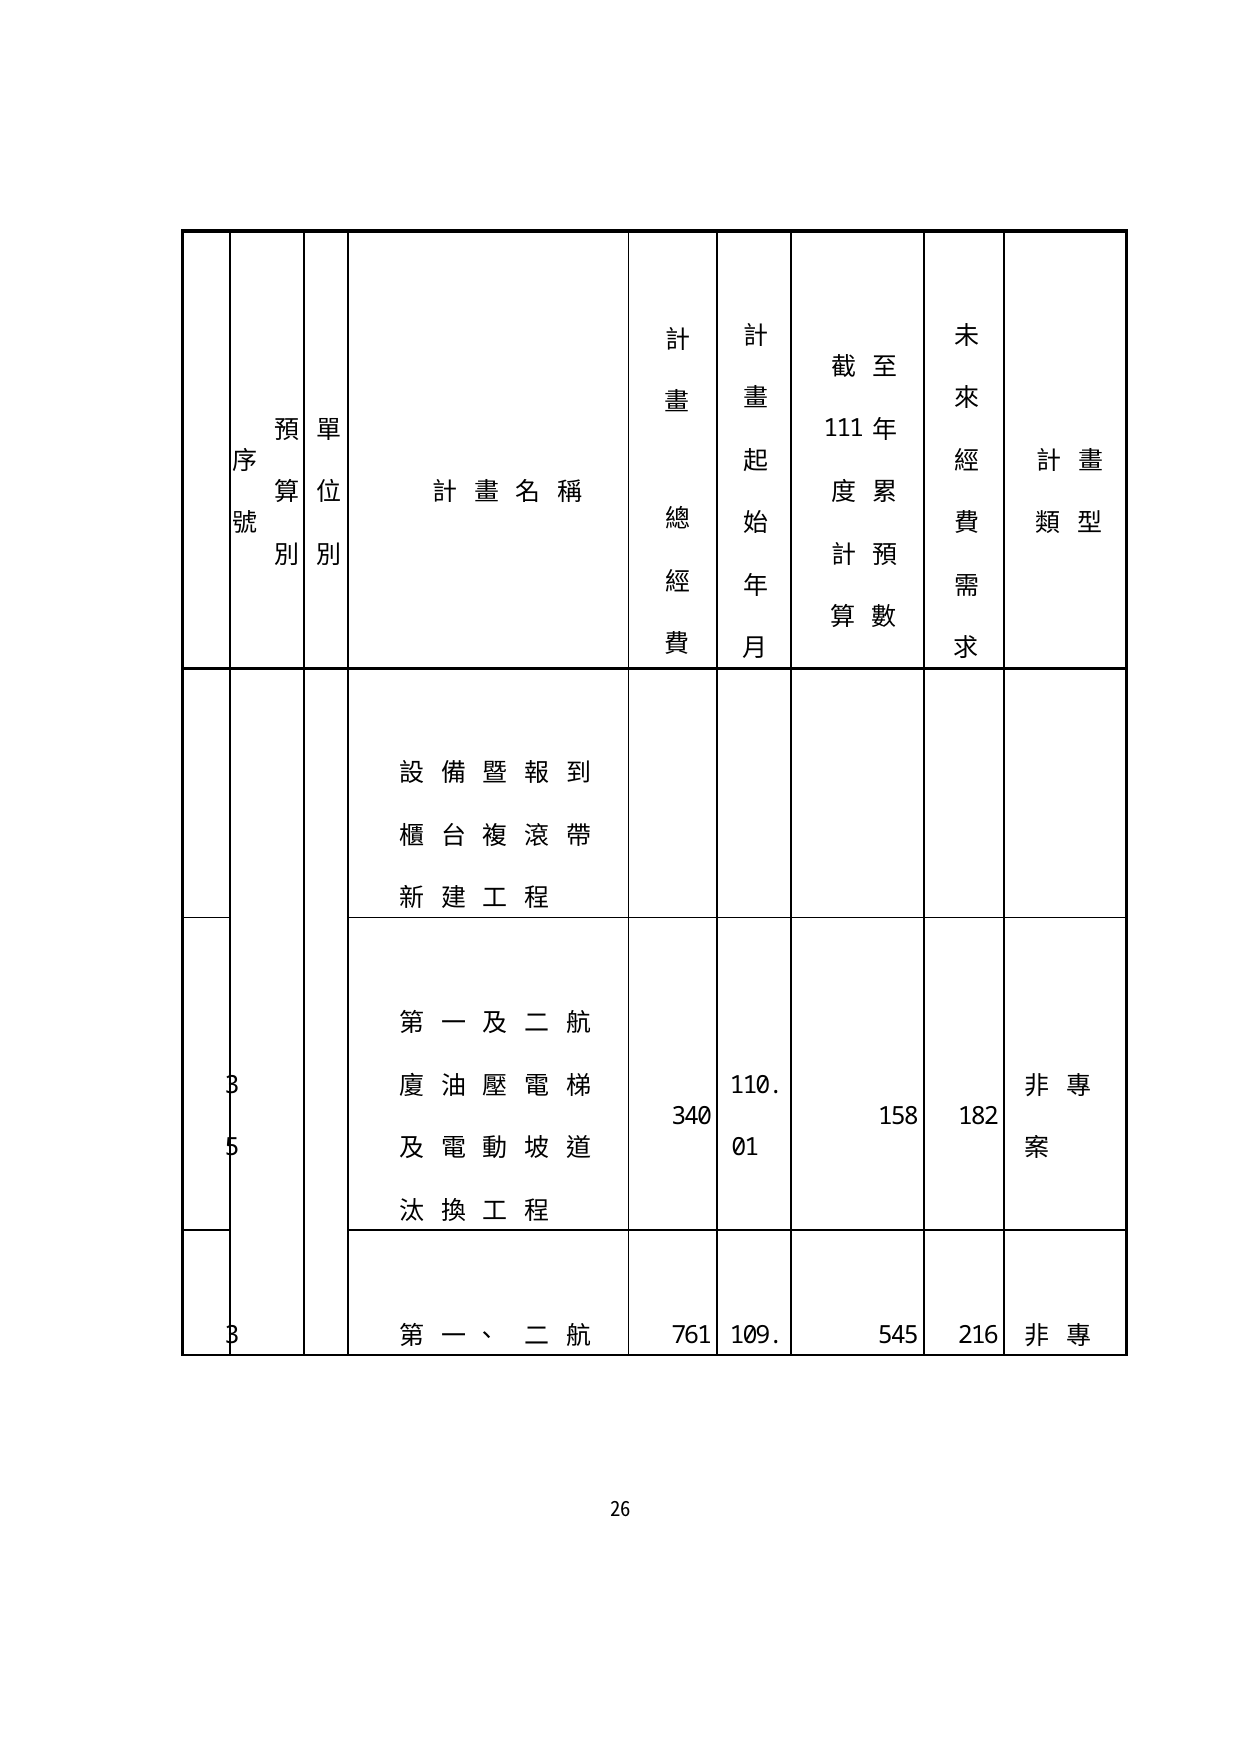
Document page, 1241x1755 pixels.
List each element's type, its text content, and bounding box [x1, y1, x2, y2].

table_cell 182 [925, 918, 1003, 1229]
table_header 計畫名稱 [349, 233, 628, 667]
table_cell 761 [629, 1231, 716, 1354]
table_cell 35 [184, 918, 229, 1229]
table_cell 設備暨報到櫃台複滾帶新建工程 [349, 670, 628, 917]
table_header 序號 [184, 233, 229, 667]
table_cell 非專案 [1005, 918, 1125, 1229]
table_cell 34 [184, 670, 229, 917]
table_cell 第一、二航 [349, 1231, 628, 1354]
table_cell 桃機 公司 [231, 670, 303, 1354]
table_header 計畫類型 [1005, 233, 1125, 667]
table_header 預算別 [231, 233, 303, 667]
table_cell [925, 670, 1003, 917]
table_header 截至111年度累計預算數 [792, 233, 923, 667]
table_cell 110.01 [718, 918, 790, 1229]
table_cell 第一及二航廈油壓電梯及電動坡道汰換工程 [349, 918, 628, 1229]
table_cell 545 [792, 1231, 923, 1354]
table_cell [1005, 670, 1125, 917]
table_header 單位別 [305, 233, 347, 667]
table_cell [305, 670, 347, 1354]
table_cell [629, 670, 716, 917]
table_cell 109. [718, 1231, 790, 1354]
table_cell [718, 670, 790, 917]
table_cell 36 [184, 1231, 229, 1354]
table_header 計畫 總經費 [629, 233, 716, 667]
table_cell 216 [925, 1231, 1003, 1354]
table_cell 158 [792, 918, 923, 1229]
table_cell 340 [629, 918, 716, 1229]
table_cell [792, 670, 923, 917]
table_header 未來經費需求 [925, 233, 1003, 667]
table_cell 非專 [1005, 1231, 1125, 1354]
table_header 計畫起始年月 [718, 233, 790, 667]
